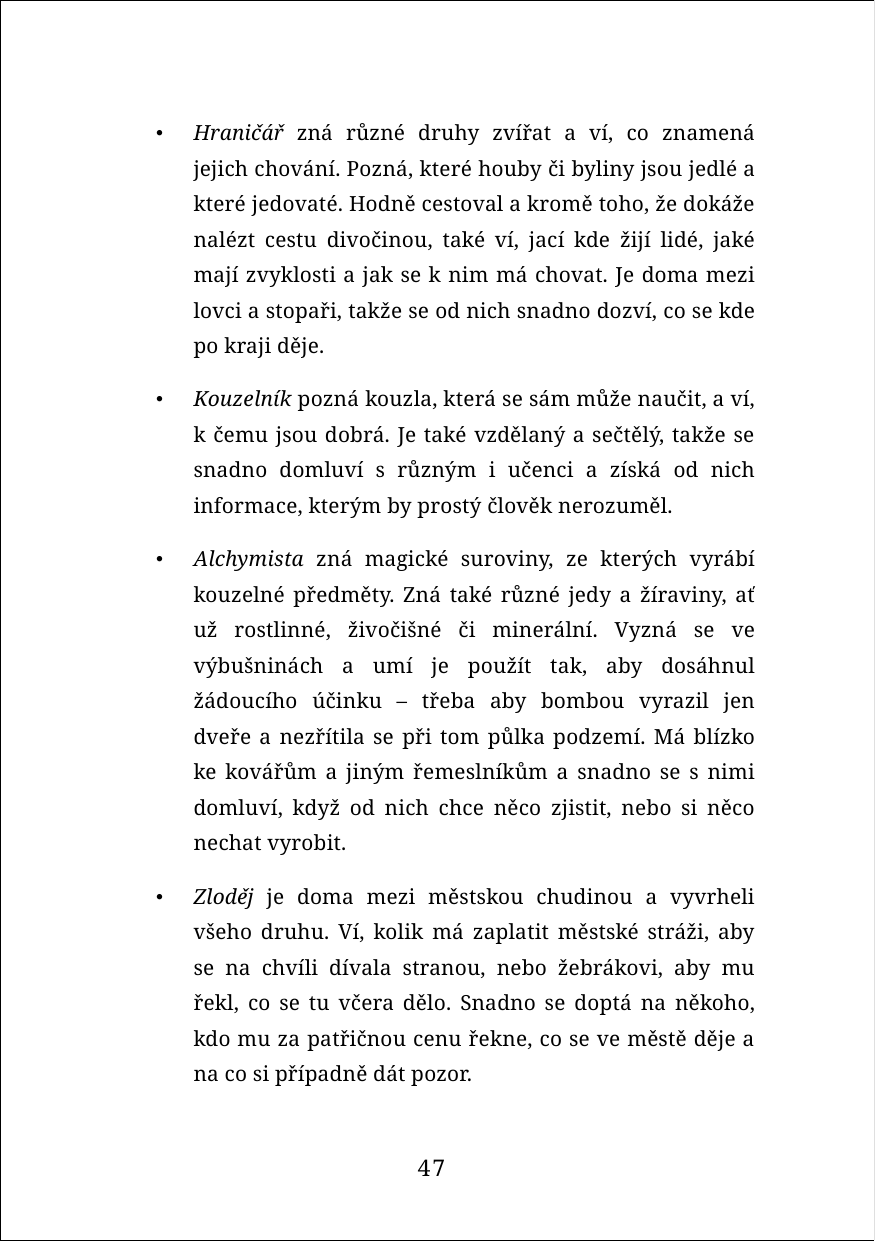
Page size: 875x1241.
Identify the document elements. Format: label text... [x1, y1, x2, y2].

list Hraničář zná různé druhy zvířat a ví, co znamená jejich chování. Pozná, které houby či byliny jsou jedlé a které jedovaté. Hodně cestoval a kromě toho, že dokáže nalézt cestu divočinou, také ví, jací kde žijí lidé, jaké mají zvyklosti a jak se k nim má chovat. Je doma mezi lovci a stopaři, takže se od nich snadno dozví, co se kde po kraji děje. [156, 118, 756, 360]
list Kouzelník pozná kouzla, která se sám může naučit, a ví, k čemu jsou dobrá. Je také vzdělaný a sečtělý, takže se snadno domluví s různým i učenci a získá od nich informace, kterým by prostý člověk nerozuměl. [156, 384, 756, 519]
list Alchymista zná magické suroviny, ze kterých vyrábí kouzelné předměty. Zná také různé jedy a žíraviny, ať už rostlinné, živočišné či minerální. Vyzná se ve výbušninách a umí je použít tak, aby dosáhnul žádoucího účinku – třeba aby bombou vyrazil jen dveře a nezřítila se při tom půlka podzemí. Má blízko ke kovářům a jiným řemeslníkům a snadno se s nimi domluví, když od nich chce něco zjistit, nebo si něco nechat vyrobit. [156, 544, 756, 857]
list Zloděj je doma mezi městskou chudinou a vyvrheli všeho druhu. Ví, kolik má zaplatit městské stráži, aby se na chvíli dívala stranou, nebo žebrákovi, aby mu řekl, co se tu včera dělo. Snadno se doptá na někoho, kdo mu za patřičnou cenu řekne, co se ve městě děje a na co si případně dát pozor. [156, 882, 756, 1088]
